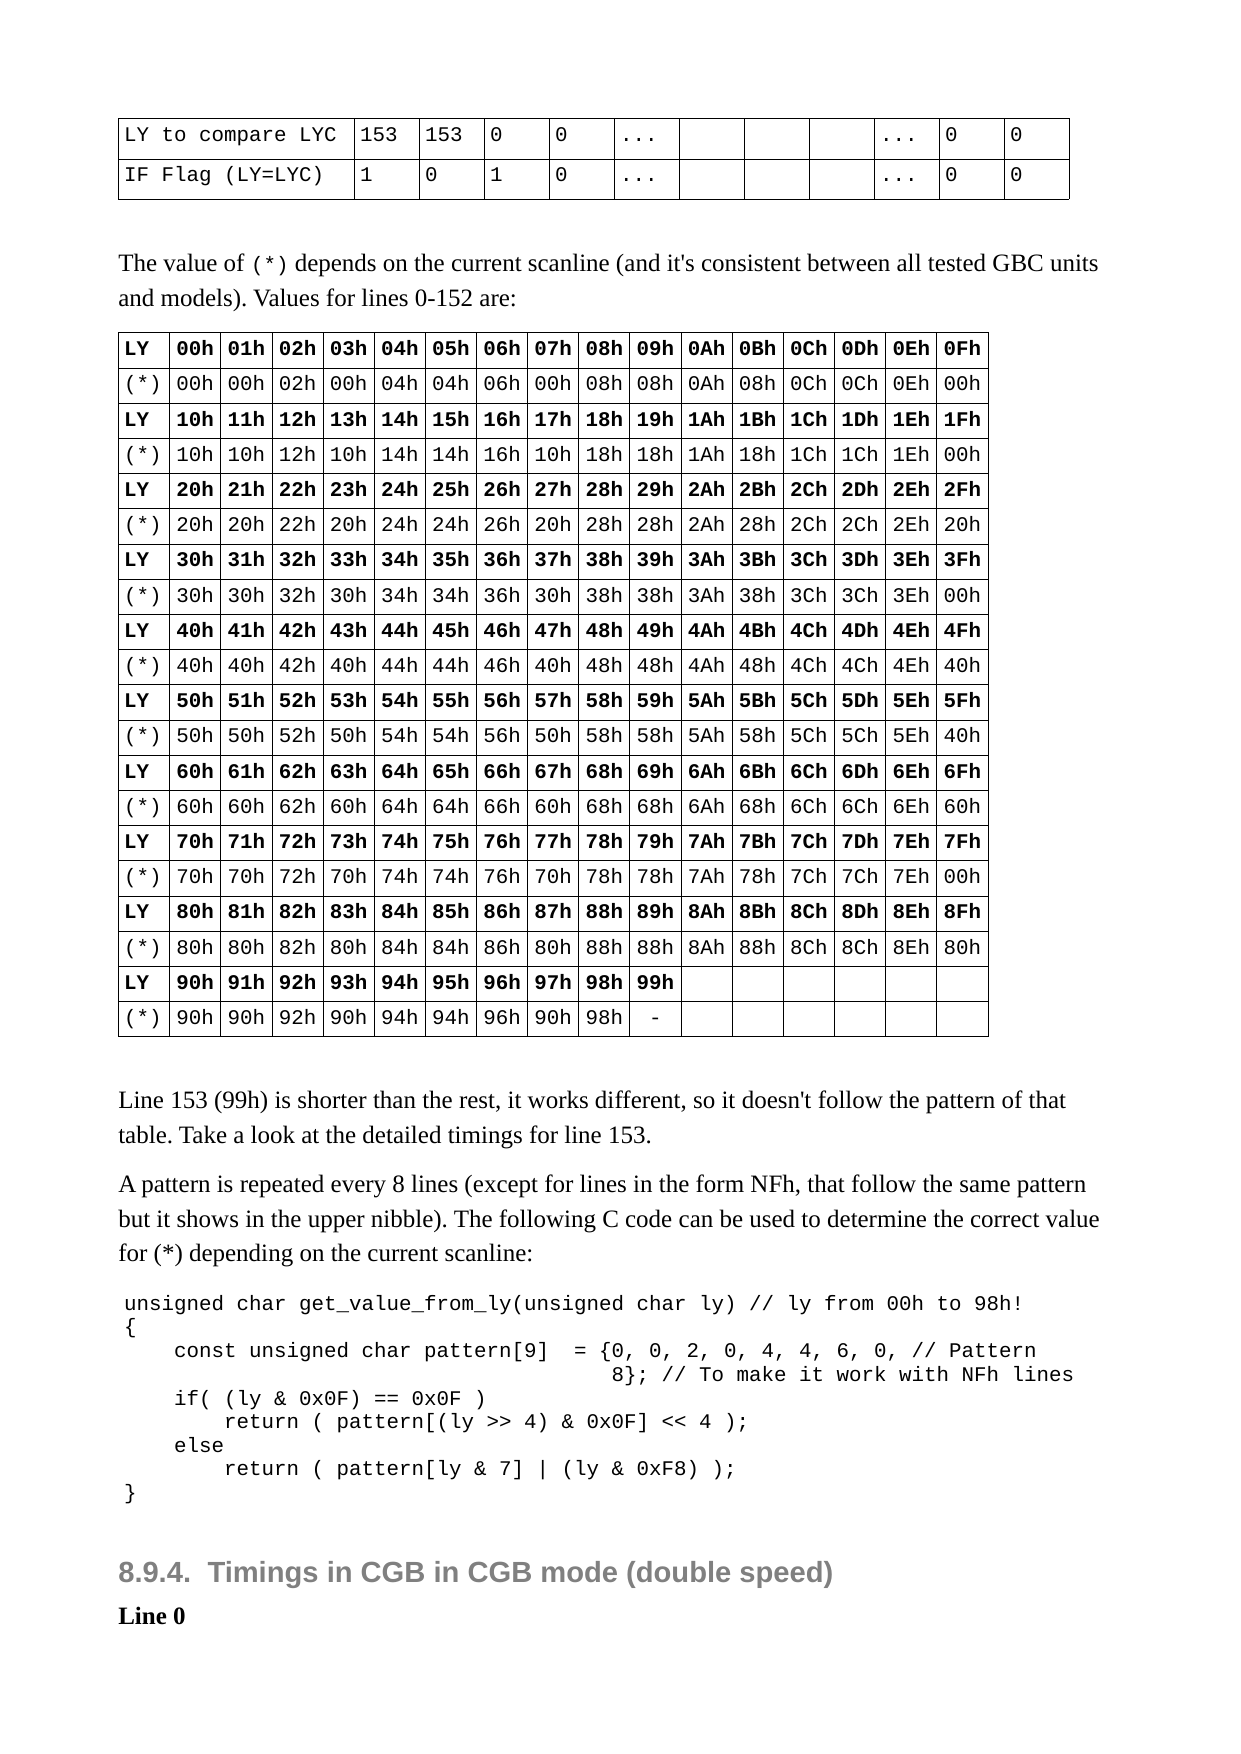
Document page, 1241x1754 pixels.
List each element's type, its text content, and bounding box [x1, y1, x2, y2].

table_cell 7Eh [886, 826, 936, 860]
table_cell 0 [1005, 160, 1069, 199]
table_cell 1Ch [835, 439, 885, 473]
table_cell 23h [324, 474, 374, 508]
table_cell 48h [579, 650, 629, 684]
table_cell 71h [221, 826, 272, 860]
table_cell 58h [630, 721, 681, 755]
table_cell 4Fh [937, 615, 988, 649]
table_cell 80h [324, 932, 374, 966]
table_cell 6Eh [886, 791, 936, 825]
table_cell 153 [355, 119, 419, 158]
table_cell 76h [477, 826, 527, 860]
table_cell 1Eh [886, 404, 936, 438]
table_cell 0 [1005, 119, 1069, 158]
table_cell 99h [630, 967, 681, 1001]
table_cell 0Ch [784, 369, 834, 403]
table_cell 36h [477, 545, 527, 579]
table_cell 36h [477, 580, 527, 614]
table_cell 2Ah [682, 474, 732, 508]
table_cell 15h [426, 404, 476, 438]
table_cell 40h [170, 615, 220, 649]
table_cell 3Ch [835, 580, 885, 614]
table_cell [680, 119, 744, 158]
table_cell 04h [426, 369, 476, 403]
table_header LY [119, 333, 169, 367]
table_cell 5Ah [682, 685, 732, 719]
table_cell 3Ch [784, 545, 834, 579]
table_cell 20h [170, 474, 220, 508]
table_cell 22h [273, 509, 323, 543]
table_cell 38h [630, 580, 681, 614]
table_cell 30h [221, 580, 272, 614]
table_cell 33h [324, 545, 374, 579]
table_cell 00h [937, 369, 988, 403]
table_cell 153 [420, 119, 484, 158]
table_cell 69h [630, 756, 681, 790]
table_cell 60h [221, 791, 272, 825]
table_cell 3Eh [886, 580, 936, 614]
table_cell 78h [630, 861, 681, 896]
table_cell 60h [170, 756, 220, 790]
table_cell 00h [937, 861, 988, 896]
table_cell 1Ah [682, 404, 732, 438]
table_cell 13h [324, 404, 374, 438]
table_cell 25h [426, 474, 476, 508]
table_cell 72h [273, 826, 323, 860]
table_cell 54h [375, 721, 425, 755]
table_cell [937, 967, 988, 1001]
table_cell 98h [579, 1002, 629, 1036]
table_cell 5Ch [784, 685, 834, 719]
table_cell 50h [170, 721, 220, 755]
table_cell 08h [579, 369, 629, 403]
table_cell 63h [324, 756, 374, 790]
table_cell 3Ah [682, 545, 732, 579]
table_cell 54h [375, 685, 425, 719]
table_cell 94h [375, 1002, 425, 1036]
table_cell 8Dh [835, 897, 885, 931]
table_cell 28h [630, 509, 681, 543]
table_cell 1Ah [682, 439, 732, 473]
table_cell 62h [273, 756, 323, 790]
table_cell 0Ah [682, 369, 732, 403]
table_header unsigned char get_value_from_ly(unsigned char ly) // ly from 00h to 98h! { const unsigned char pattern[9] = {0, 0, 2, 0, 4, 4, 6, 0, // Pattern 8}; // To make it work with NFh lines if( (ly & 0x0F) == 0x0F ) return ( pattern[(ly >> 4) & 0x0F] << 4 ); else return ( pattern[ly & 7] | (ly & 0xF8) ); } [118, 1287, 1123, 1511]
table_cell (*) [119, 580, 169, 614]
table_cell IF Flag (LY=LYC) [119, 160, 354, 199]
table_cell 3Ah [682, 580, 732, 614]
table_cell 28h [579, 509, 629, 543]
table_cell 18h [579, 439, 629, 473]
table_cell 30h [170, 545, 220, 579]
table_cell 1Ch [784, 404, 834, 438]
table_cell 96h [477, 1002, 527, 1036]
table_header 0Ah [682, 333, 732, 367]
table_cell 58h [733, 721, 783, 755]
table_cell 20h [937, 509, 988, 543]
table_cell 08h [733, 369, 783, 403]
table_cell 5Ch [784, 721, 834, 755]
table_cell 16h [477, 404, 527, 438]
table_cell 90h [528, 1002, 578, 1036]
table_cell 76h [477, 861, 527, 896]
table_cell [937, 1002, 988, 1036]
table_cell 19h [630, 404, 681, 438]
table_cell 1 [485, 160, 549, 199]
table_cell 50h [221, 721, 272, 755]
table_cell 6Ah [682, 756, 732, 790]
table_cell 72h [273, 861, 323, 896]
table_cell 68h [579, 791, 629, 825]
table_cell 78h [579, 861, 629, 896]
table_cell 45h [426, 615, 476, 649]
table_cell 0 [550, 119, 614, 158]
table_cell 1 [355, 160, 419, 199]
table_cell 00h [170, 369, 220, 403]
table_cell 74h [375, 826, 425, 860]
table_cell 89h [630, 897, 681, 931]
table_cell 12h [273, 404, 323, 438]
table_cell 40h [324, 650, 374, 684]
table_header 01h [221, 333, 272, 367]
table_cell 80h [937, 932, 988, 966]
table_cell 17h [528, 404, 578, 438]
table_cell 12h [273, 439, 323, 473]
table_cell 1Dh [835, 404, 885, 438]
table_cell 40h [221, 650, 272, 684]
table_header 09h [630, 333, 681, 367]
table_cell 34h [426, 580, 476, 614]
table_cell 8Eh [886, 932, 936, 966]
table_cell 40h [170, 650, 220, 684]
table_cell 00h [221, 369, 272, 403]
table_cell 66h [477, 756, 527, 790]
table_cell 60h [324, 791, 374, 825]
table_cell 79h [630, 826, 681, 860]
table_cell 10h [170, 439, 220, 473]
table_cell 28h [733, 509, 783, 543]
table_cell 86h [477, 897, 527, 931]
table_cell 38h [579, 580, 629, 614]
table_cell 74h [426, 861, 476, 896]
table_cell 92h [273, 967, 323, 1001]
table_cell 80h [170, 932, 220, 966]
table_cell 7Ch [784, 826, 834, 860]
table_cell 1Ch [784, 439, 834, 473]
text Line 0 [118, 1601, 1122, 1629]
table_cell 30h [170, 580, 220, 614]
table_cell ... [875, 119, 939, 158]
table_cell 52h [273, 685, 323, 719]
table_cell LY [119, 474, 169, 508]
table_header 0Bh [733, 333, 783, 367]
table_header 0Dh [835, 333, 885, 367]
table_cell LY [119, 967, 169, 1001]
table_cell 46h [477, 650, 527, 684]
table_cell 93h [324, 967, 374, 1001]
table_cell [835, 1002, 885, 1036]
table_cell [682, 967, 732, 1001]
table_cell 60h [937, 791, 988, 825]
table_cell 08h [630, 369, 681, 403]
table_cell 6Dh [835, 756, 885, 790]
table_cell (*) [119, 721, 169, 755]
table_cell 53h [324, 685, 374, 719]
table_cell [733, 1002, 783, 1036]
table_cell 50h [528, 721, 578, 755]
table_cell 0Ch [835, 369, 885, 403]
table_cell 6Ah [682, 791, 732, 825]
table_cell 42h [273, 615, 323, 649]
table_cell 83h [324, 897, 374, 931]
table_cell [784, 1002, 834, 1036]
table_cell 97h [528, 967, 578, 1001]
table_cell 6Ch [784, 756, 834, 790]
table_cell 22h [273, 474, 323, 508]
table_cell 20h [528, 509, 578, 543]
table_cell 14h [375, 404, 425, 438]
table_cell 4Eh [886, 615, 936, 649]
table_cell 78h [579, 826, 629, 860]
table_cell 82h [273, 897, 323, 931]
table_cell 16h [477, 439, 527, 473]
table_cell 8Ah [682, 932, 732, 966]
table_cell 18h [579, 404, 629, 438]
table_cell 8Ch [835, 932, 885, 966]
table_cell LY [119, 897, 169, 931]
table_cell [682, 1002, 732, 1036]
table_cell 21h [221, 474, 272, 508]
table_cell 47h [528, 615, 578, 649]
table_cell 4Ch [784, 650, 834, 684]
table_cell 82h [273, 932, 323, 966]
table_cell 6Bh [733, 756, 783, 790]
table_cell 70h [528, 861, 578, 896]
table_cell [886, 967, 936, 1001]
table_cell 48h [579, 615, 629, 649]
table_cell 48h [630, 650, 681, 684]
table_cell 5Ch [835, 721, 885, 755]
table_cell 4Eh [886, 650, 936, 684]
table_cell 56h [477, 685, 527, 719]
table_cell LY [119, 826, 169, 860]
table_cell 98h [579, 967, 629, 1001]
table_cell 14h [426, 439, 476, 473]
table_header 07h [528, 333, 578, 367]
table_cell 27h [528, 474, 578, 508]
table_cell 52h [273, 721, 323, 755]
table_cell 8Bh [733, 897, 783, 931]
table_cell LY [119, 404, 169, 438]
table_cell 90h [170, 967, 220, 1001]
table_cell 68h [579, 756, 629, 790]
table_cell 48h [733, 650, 783, 684]
table_cell 70h [170, 861, 220, 896]
table_cell [810, 160, 874, 199]
table_cell 1Eh [886, 439, 936, 473]
table_cell (*) [119, 1002, 169, 1036]
table_header 0Fh [937, 333, 988, 367]
table_cell 20h [221, 509, 272, 543]
table_cell 20h [170, 509, 220, 543]
table_cell 7Ch [835, 861, 885, 896]
table_cell 2Ch [784, 474, 834, 508]
table_cell [810, 119, 874, 158]
table_cell 0 [485, 119, 549, 158]
table_cell 46h [477, 615, 527, 649]
table_cell 3Eh [886, 545, 936, 579]
table_cell 88h [733, 932, 783, 966]
table_cell LY [119, 756, 169, 790]
table_cell 73h [324, 826, 374, 860]
table_cell 2Ah [682, 509, 732, 543]
table_cell 04h [375, 369, 425, 403]
table_cell 39h [630, 545, 681, 579]
table_cell 81h [221, 897, 272, 931]
table_cell 2Ch [835, 509, 885, 543]
table_cell 06h [477, 369, 527, 403]
table_cell 85h [426, 897, 476, 931]
table_cell 4Ah [682, 650, 732, 684]
table_cell 4Dh [835, 615, 885, 649]
table_cell 86h [477, 932, 527, 966]
table_cell 00h [937, 439, 988, 473]
table_cell 88h [579, 932, 629, 966]
table_cell (*) [119, 509, 169, 543]
table_cell 24h [426, 509, 476, 543]
table_cell LY [119, 615, 169, 649]
table_cell 49h [630, 615, 681, 649]
table_cell 2Bh [733, 474, 783, 508]
table_cell 3Fh [937, 545, 988, 579]
table_cell 91h [221, 967, 272, 1001]
table_header 0Ch [784, 333, 834, 367]
table_cell 10h [324, 439, 374, 473]
table_header 04h [375, 333, 425, 367]
table_cell 51h [221, 685, 272, 719]
table_cell 70h [221, 861, 272, 896]
table_cell 2Ch [784, 509, 834, 543]
table_cell 32h [273, 545, 323, 579]
table_cell 80h [170, 897, 220, 931]
table_cell 66h [477, 791, 527, 825]
table_cell ... [615, 160, 679, 199]
table_cell 62h [273, 791, 323, 825]
table_cell 70h [170, 826, 220, 860]
table_cell 8Ah [682, 897, 732, 931]
table_cell [835, 967, 885, 1001]
table_cell 30h [528, 580, 578, 614]
table_cell LY to compare LYC [119, 119, 354, 158]
table_cell 7Ah [682, 826, 732, 860]
table_cell 55h [426, 685, 476, 719]
table_cell 88h [579, 897, 629, 931]
table_cell 41h [221, 615, 272, 649]
table_header 08h [579, 333, 629, 367]
table_cell 24h [375, 474, 425, 508]
table_cell 00h [937, 580, 988, 614]
table_cell 30h [324, 580, 374, 614]
table_cell 96h [477, 967, 527, 1001]
table_cell 84h [426, 932, 476, 966]
table_cell 90h [324, 1002, 374, 1036]
table_cell 0 [550, 160, 614, 199]
table_cell 84h [375, 897, 425, 931]
table_cell 80h [528, 932, 578, 966]
table_cell 38h [579, 545, 629, 579]
table_cell 44h [375, 615, 425, 649]
table_cell 10h [170, 404, 220, 438]
table_cell 57h [528, 685, 578, 719]
table_cell 7Ch [784, 861, 834, 896]
table_cell 92h [273, 1002, 323, 1036]
table_cell 61h [221, 756, 272, 790]
table_cell - [630, 1002, 681, 1036]
table_cell 42h [273, 650, 323, 684]
table_cell 2Eh [886, 474, 936, 508]
table_cell 64h [426, 791, 476, 825]
table_cell 5Bh [733, 685, 783, 719]
table_cell 78h [733, 861, 783, 896]
table_cell 34h [375, 545, 425, 579]
table_cell 7Bh [733, 826, 783, 860]
table_cell 18h [630, 439, 681, 473]
table_cell 7Dh [835, 826, 885, 860]
text The value of (*) depends on the current scanline (and it's consistent between all tested GBC units and models). Values for lines 0-152 are: [118, 248, 1122, 312]
table_header 02h [273, 333, 323, 367]
table_cell 0 [940, 119, 1004, 158]
table_cell 10h [221, 439, 272, 473]
table_cell [680, 160, 744, 199]
table_cell (*) [119, 439, 169, 473]
table_cell 18h [733, 439, 783, 473]
table_cell [745, 119, 809, 158]
table_cell 35h [426, 545, 476, 579]
table_cell 24h [375, 509, 425, 543]
table_cell 6Eh [886, 756, 936, 790]
table_cell (*) [119, 791, 169, 825]
table_cell 95h [426, 967, 476, 1001]
table_cell 90h [170, 1002, 220, 1036]
table_cell 43h [324, 615, 374, 649]
table_cell 60h [170, 791, 220, 825]
table_cell 84h [375, 932, 425, 966]
table_header 03h [324, 333, 374, 367]
table_cell 02h [273, 369, 323, 403]
table_cell 4Ah [682, 615, 732, 649]
table_cell 5Fh [937, 685, 988, 719]
table_cell 34h [375, 580, 425, 614]
table_header 00h [170, 333, 220, 367]
table_cell 64h [375, 756, 425, 790]
table_cell 2Fh [937, 474, 988, 508]
table_cell 3Ch [784, 580, 834, 614]
table_cell 29h [630, 474, 681, 508]
table_cell 77h [528, 826, 578, 860]
table_cell 74h [375, 861, 425, 896]
table_cell 58h [579, 685, 629, 719]
table_cell 80h [221, 932, 272, 966]
table_cell 8Fh [937, 897, 988, 931]
table_cell 10h [528, 439, 578, 473]
table_cell 3Bh [733, 545, 783, 579]
table_cell 94h [426, 1002, 476, 1036]
table_cell [784, 967, 834, 1001]
table_cell 87h [528, 897, 578, 931]
table_cell 31h [221, 545, 272, 579]
table_cell 2Eh [886, 509, 936, 543]
table_cell 7Fh [937, 826, 988, 860]
table_cell 32h [273, 580, 323, 614]
table_cell 58h [579, 721, 629, 755]
table_cell 11h [221, 404, 272, 438]
table_cell 6Ch [784, 791, 834, 825]
table_cell 65h [426, 756, 476, 790]
table_cell 5Eh [886, 721, 936, 755]
table_cell 6Fh [937, 756, 988, 790]
table_cell (*) [119, 861, 169, 896]
table_header 0Eh [886, 333, 936, 367]
table_cell 0Eh [886, 369, 936, 403]
table_cell 6Ch [835, 791, 885, 825]
table_cell 2Dh [835, 474, 885, 508]
table_cell LY [119, 685, 169, 719]
table_cell (*) [119, 932, 169, 966]
table_cell 50h [324, 721, 374, 755]
table_cell [886, 1002, 936, 1036]
text Line 153 (99h) is shorter than the rest, it works different, so it doesn't follow the pattern of that table. Take a look at the detailed timings for line 153. [118, 1086, 1122, 1149]
table_cell 4Ch [835, 650, 885, 684]
table_cell 7Ah [682, 861, 732, 896]
table_cell 44h [375, 650, 425, 684]
table_cell LY [119, 545, 169, 579]
table_cell 67h [528, 756, 578, 790]
table_cell 5Eh [886, 685, 936, 719]
table_cell 26h [477, 509, 527, 543]
table_cell [733, 967, 783, 1001]
table_cell (*) [119, 369, 169, 403]
table_cell 94h [375, 967, 425, 1001]
table_cell 20h [324, 509, 374, 543]
table_cell 88h [630, 932, 681, 966]
table_cell 5Ah [682, 721, 732, 755]
table_cell 56h [477, 721, 527, 755]
table_cell 40h [937, 721, 988, 755]
table_cell 59h [630, 685, 681, 719]
table_cell 00h [324, 369, 374, 403]
table_cell 00h [528, 369, 578, 403]
table_cell 14h [375, 439, 425, 473]
table_cell 54h [426, 721, 476, 755]
table_cell [745, 160, 809, 199]
text A pattern is repeated every 8 lines (except for lines in the form NFh, that follow the same pattern but it shows in the upper nibble). The following C code can be used to determine the correct value for (*) depending on the current scanline: [118, 1169, 1122, 1267]
subtitle Timings in CGB in CGB mode (double speed) [118, 1555, 1122, 1588]
table_cell 90h [221, 1002, 272, 1036]
table_cell 1Fh [937, 404, 988, 438]
table_cell 8Ch [784, 932, 834, 966]
table_cell 75h [426, 826, 476, 860]
table_cell 64h [375, 791, 425, 825]
table_cell 0 [420, 160, 484, 199]
table_cell 28h [579, 474, 629, 508]
table_cell 68h [630, 791, 681, 825]
table_cell 8Ch [784, 897, 834, 931]
table_cell 5Dh [835, 685, 885, 719]
table_cell 40h [937, 650, 988, 684]
table_cell 8Eh [886, 897, 936, 931]
table_cell 37h [528, 545, 578, 579]
table_cell 26h [477, 474, 527, 508]
table_cell 60h [528, 791, 578, 825]
table_cell 38h [733, 580, 783, 614]
table_cell ... [615, 119, 679, 158]
table_cell 70h [324, 861, 374, 896]
table_cell 0 [940, 160, 1004, 199]
table_header 06h [477, 333, 527, 367]
table_cell 50h [170, 685, 220, 719]
table_cell 4Bh [733, 615, 783, 649]
table_cell ... [875, 160, 939, 199]
table_cell 3Dh [835, 545, 885, 579]
table_cell 4Ch [784, 615, 834, 649]
table_cell (*) [119, 650, 169, 684]
table_header 05h [426, 333, 476, 367]
table_cell 40h [528, 650, 578, 684]
table_cell 1Bh [733, 404, 783, 438]
table_cell 44h [426, 650, 476, 684]
table_cell 68h [733, 791, 783, 825]
table_cell 7Eh [886, 861, 936, 896]
